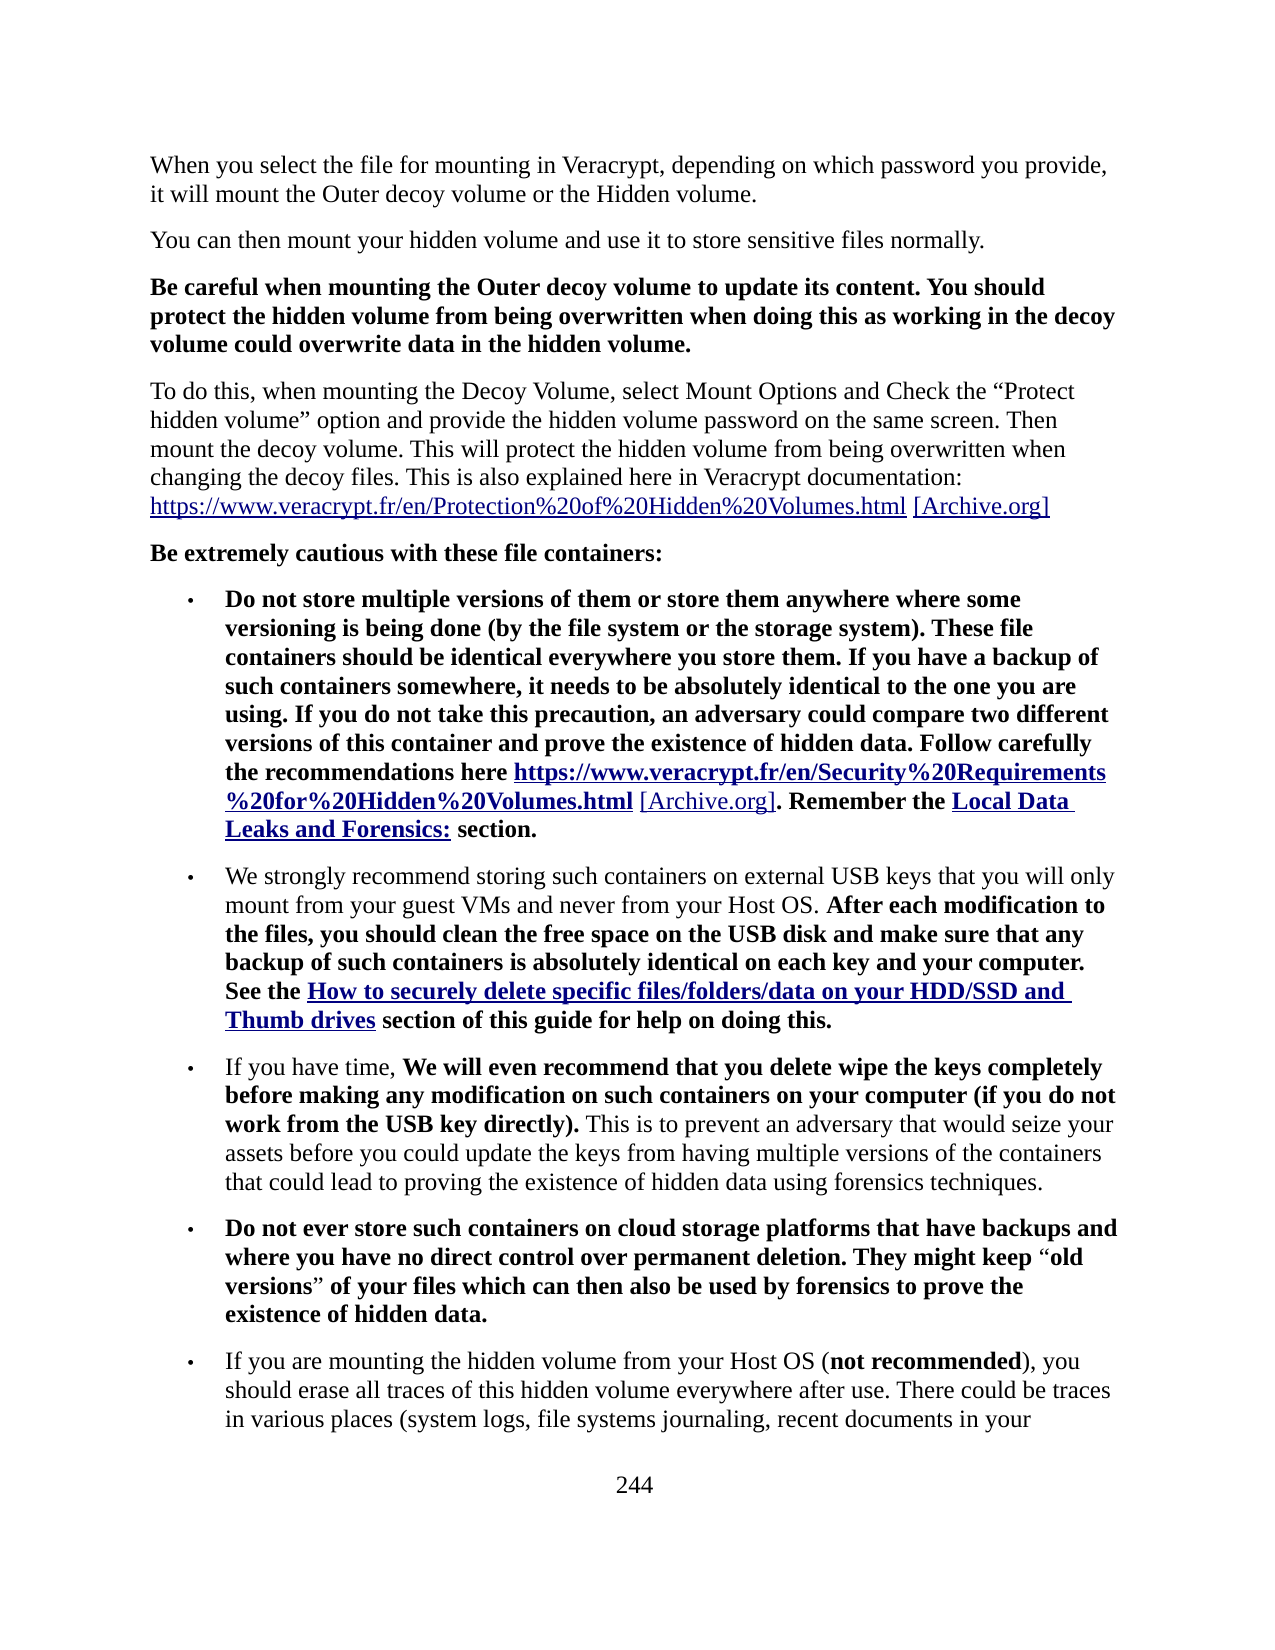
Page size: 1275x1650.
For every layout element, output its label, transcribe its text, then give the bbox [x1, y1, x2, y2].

text When you select the file for mounting in Veracrypt, depending on which password you provide, it will mount the Outer decoy volume or the Hidden volume. [150, 150, 1125, 207]
list Do not ever store such containers on cloud storage platforms that have backups and where you have no direct control over permanent deletion. They might keep “old versions” of your files which can then also be used by forensics to prove the existence of hidden data. [187, 1213, 1125, 1328]
text To do this, when mounting the Decoy Volume, select Mount Options and Check the “Protect hidden volume” option and provide the hidden volume password on the same screen. Then mount the decoy volume. This will protect the hidden volume from being overwritten when changing the decoy files. This is also explained here in Veracrypt documentation: https://www.veracrypt.fr/en/Protection%20of%20Hidden%20Volumes.html [Archive.org] [150, 376, 1125, 520]
list We strongly recommend storing such containers on external USB keys that you will only mount from your guest VMs and never from your Host OS. After each modification to the files, you should clean the free space on the USB disk and make sure that any backup of such containers is absolutely identical on each key and your computer. See the How to securely delete specific files/folders/data on your HDD/SSD and Thumb drives section of this guide for help on doing this. [187, 861, 1125, 1034]
text Be careful when mounting the Outer decoy volume to update its content. You should protect the hidden volume from being overwritten when doing this as working in the decoy volume could overwrite data in the hidden volume. [150, 272, 1125, 358]
list If you have time, We will even recommend that you delete wipe the keys completely before making any modification on such containers on your computer (if you do not work from the USB key directly). This is to prevent an adversary that would seize your assets before you could update the keys from having multiple versions of the containers that could lead to proving the existence of hidden data using forensics techniques. [187, 1052, 1125, 1195]
text You can then mount your hidden volume and use it to store sensitive files normally. [150, 225, 1125, 254]
list Do not store multiple versions of them or store them anywhere where some versioning is being done (by the file system or the storage system). These file containers should be identical everywhere you store them. If you have a backup of such containers somewhere, it needs to be absolutely identical to the one you are using. If you do not take this precaution, an adversary could compare two different versions of this container and prove the existence of hidden data. Follow carefully the recommendations here https://www.veracrypt.fr/en/Security%20Requirements%20for%20Hidden%20Volumes.html [Archive.org]. Remember the Local Data Leaks and Forensics: section. [187, 584, 1125, 843]
list If you are mounting the hidden volume from your Host OS (not recommended), you should erase all traces of this hidden volume everywhere after use. There could be traces in various places (system logs, file systems journaling, recent documents in your [187, 1346, 1125, 1432]
text Be extremely cautious with these file containers: [150, 538, 1125, 567]
